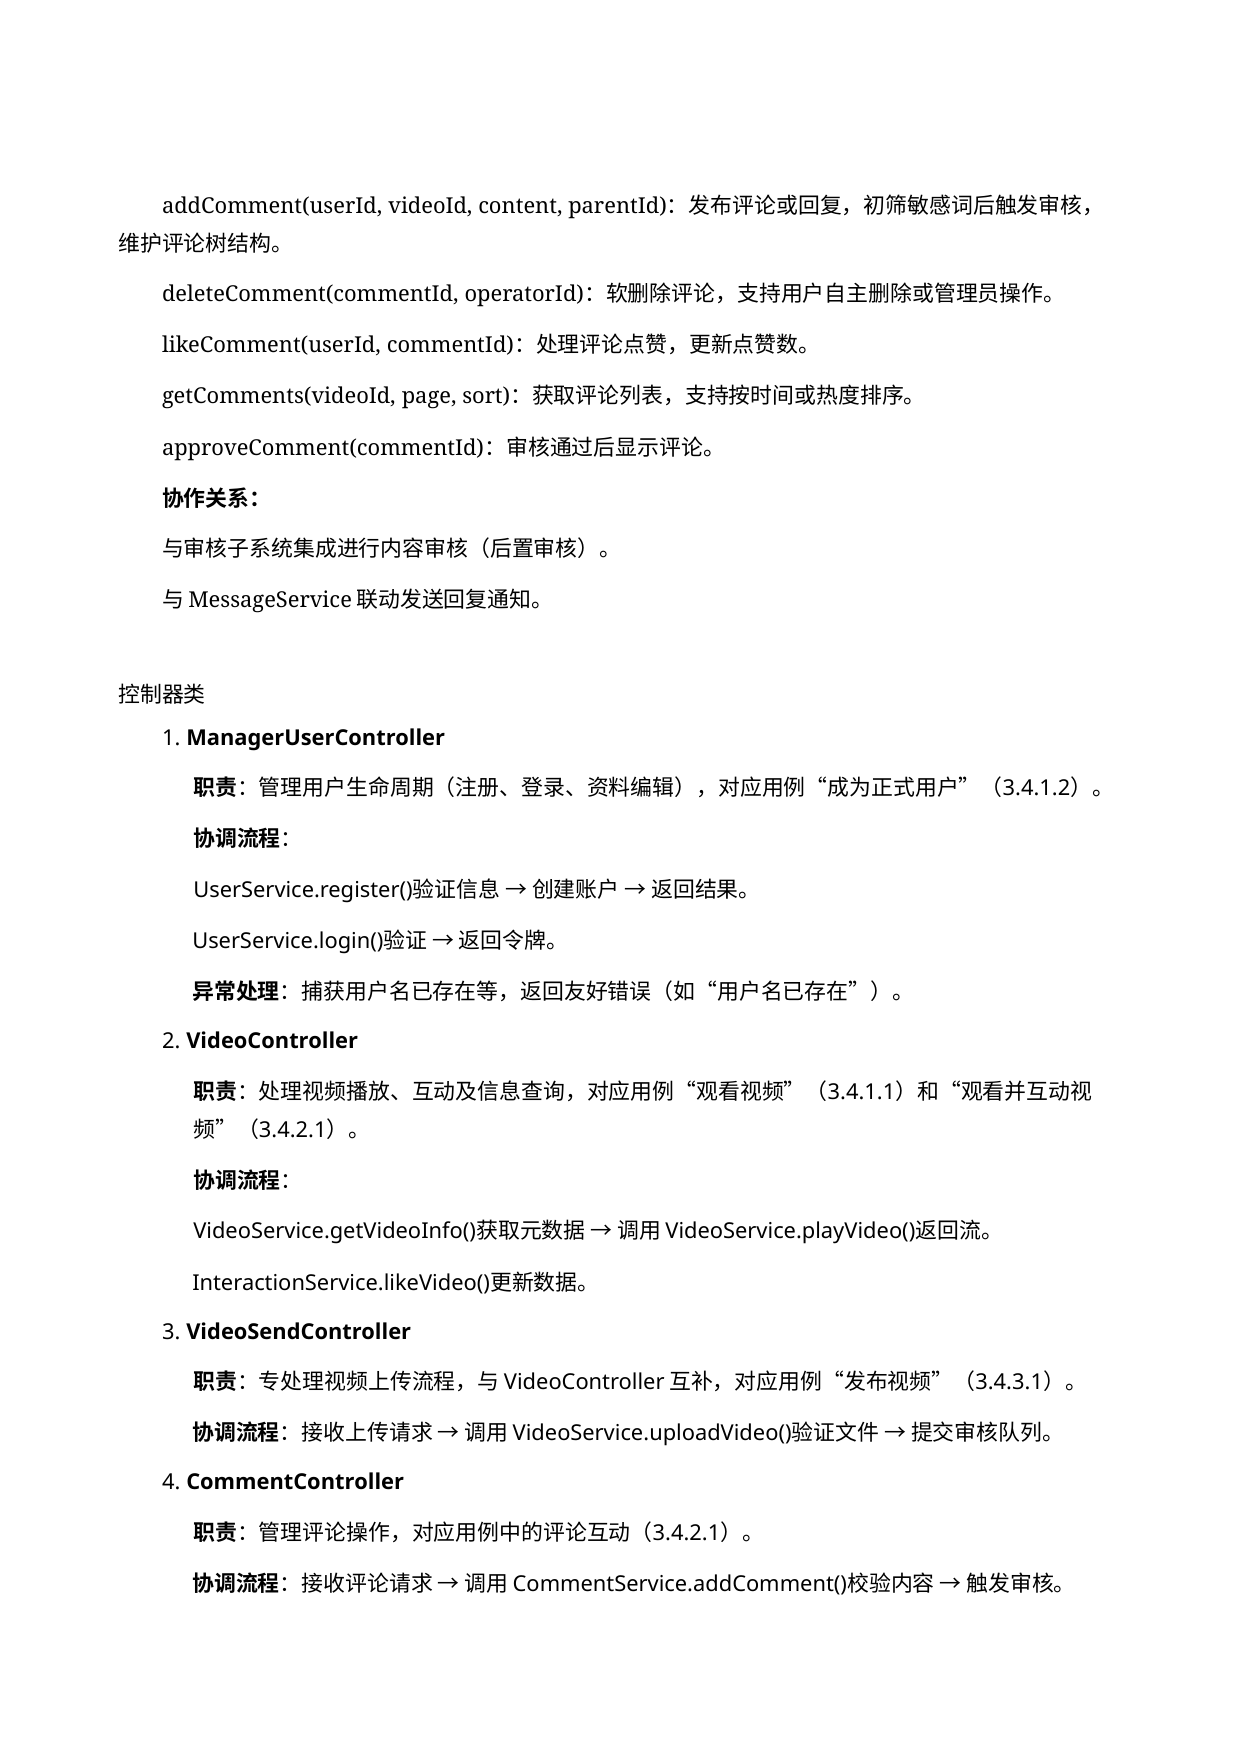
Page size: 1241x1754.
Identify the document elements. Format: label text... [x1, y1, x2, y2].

text addComment(userId, videoId, content, parentId)：发布评论或回复，初筛敏感词后触发审核，维护评论树结构。 [118, 188, 1122, 257]
text 与审核子系统集成进行内容审核（后置审核）。 [118, 531, 1122, 563]
subtitle 控制器类 [118, 677, 1122, 709]
text 2. VideoController​ [118, 1025, 1122, 1055]
text approveComment(commentId)：审核通过后显示评论。 [118, 429, 1122, 461]
list InteractionService.likeVideo()更新数据。 [162, 1264, 1122, 1296]
text 1. ManagerUserController​ [118, 722, 1122, 751]
list 协调流程：接收上传请求 → 调用VideoService.uploadVideo()验证文件 → 提交审核队列。 [162, 1415, 1122, 1447]
text 4. CommentController​ [118, 1466, 1122, 1496]
list 异常处理：捕获用户名已存在等，返回友好错误（如“用户名已存在”）。 [162, 974, 1122, 1006]
list 协调流程： [164, 1163, 1122, 1194]
text deleteComment(commentId, operatorId)：软删除评论，支持用户自主删除或管理员操作。 [118, 276, 1122, 308]
text likeComment(userId, commentId)：处理评论点赞，更新点赞数。 [118, 327, 1122, 359]
list VideoService.getVideoInfo()获取元数据 → 调用VideoService.playVideo()返回流。 [164, 1213, 1122, 1245]
text getComments(videoId, page, sort)：获取评论列表，支持按时间或热度排序。 [118, 378, 1122, 410]
text 协作关系： [118, 481, 1122, 512]
list 协调流程：接收评论请求 → 调用CommentService.addComment()校验内容 → 触发审核。 [162, 1566, 1122, 1598]
text 与MessageService联动发送回复通知。 [118, 582, 1122, 614]
list 职责：专处理视频上传流程，与VideoController互补，对应用例“发布视频”（3.4.3.1）。 [164, 1364, 1122, 1396]
list 协调流程： [164, 821, 1122, 853]
list 职责：管理评论操作，对应用例中的评论互动（3.4.2.1）。 [164, 1515, 1122, 1547]
list 职责：管理用户生命周期（注册、登录、资料编辑），对应用例“成为正式用户”（3.4.1.2）。 [164, 770, 1122, 802]
text 3. VideoSendController​ [118, 1316, 1122, 1345]
list UserService.register()验证信息 → 创建账户 → 返回结果。 [164, 872, 1122, 904]
list 职责：处理视频播放、互动及信息查询，对应用例“观看视频”（3.4.1.1）和“观看并互动视频”（3.4.2.1）。 [164, 1074, 1122, 1143]
list UserService.login()验证 → 返回令牌。 [162, 923, 1122, 955]
